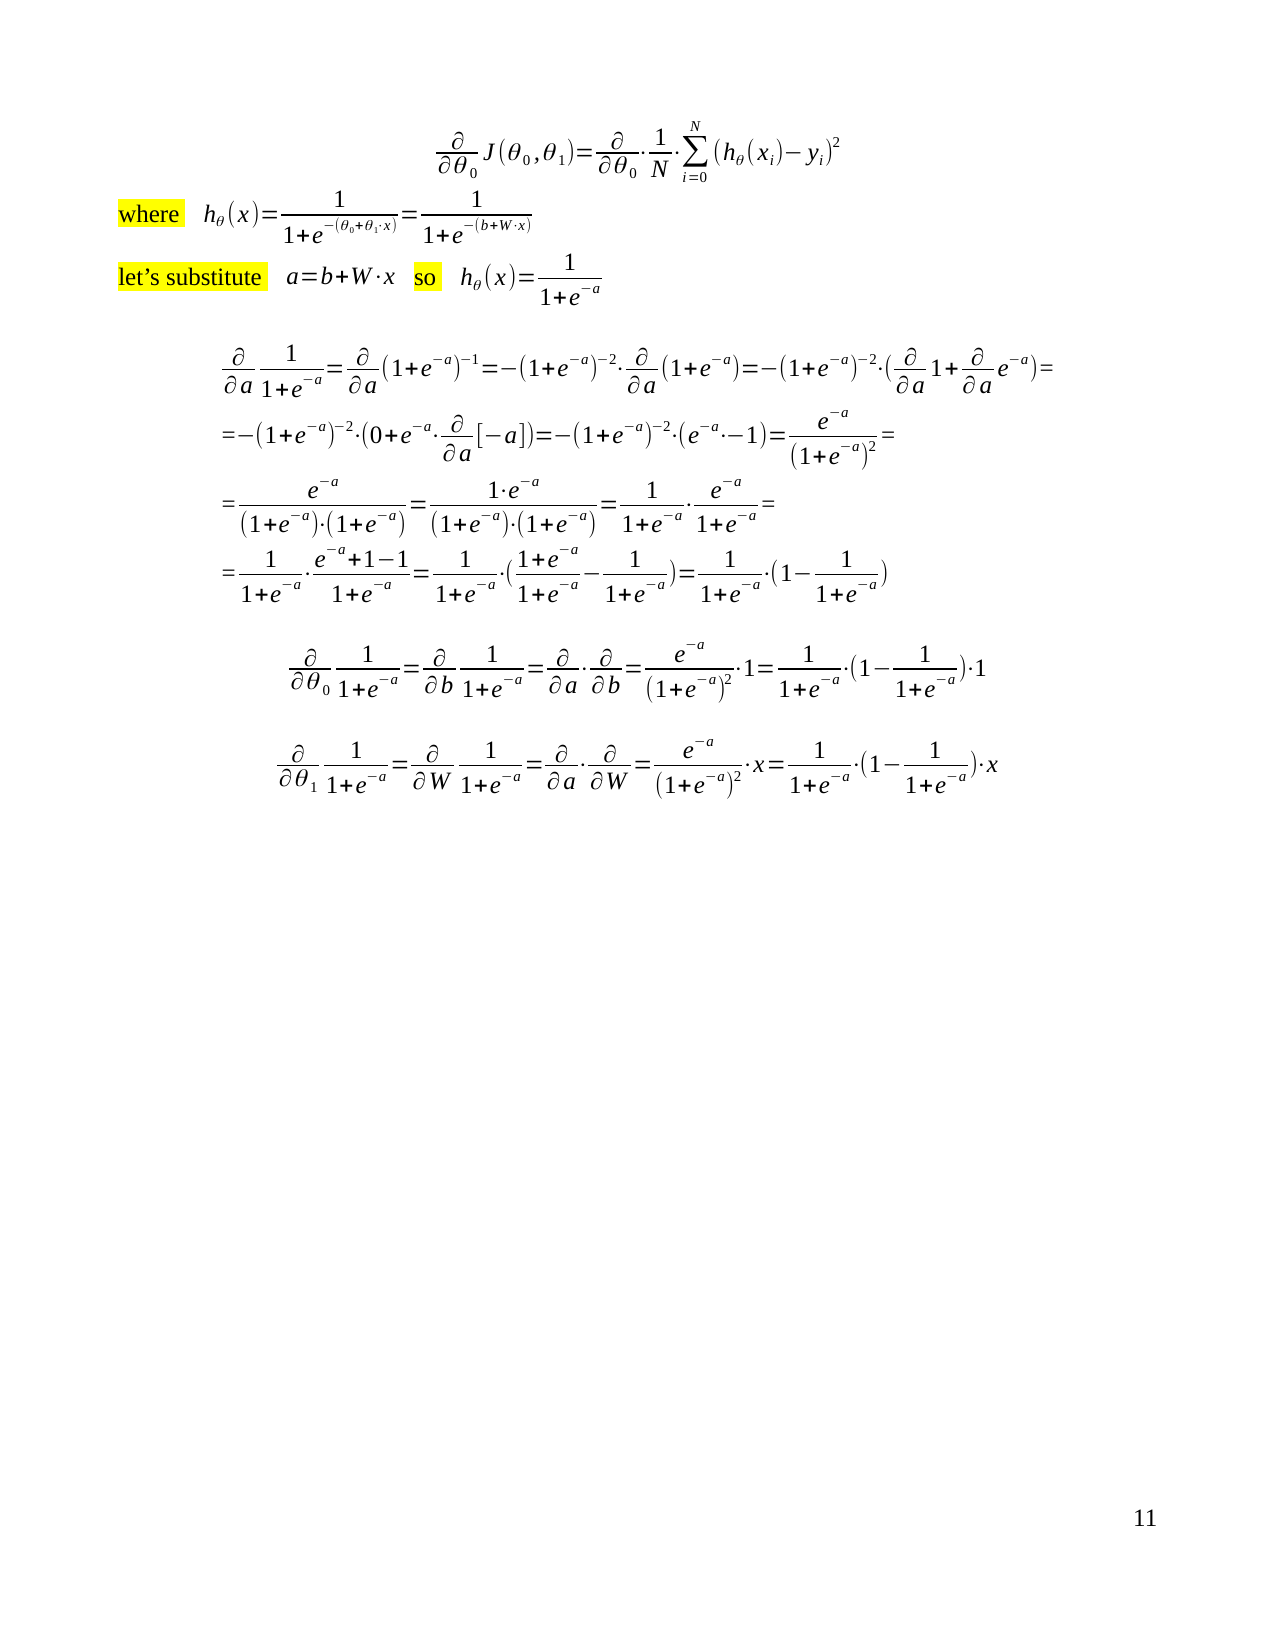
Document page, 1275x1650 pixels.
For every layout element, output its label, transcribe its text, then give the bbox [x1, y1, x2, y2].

text where [118, 185, 1157, 249]
text let’s substitute so [118, 249, 1157, 311]
